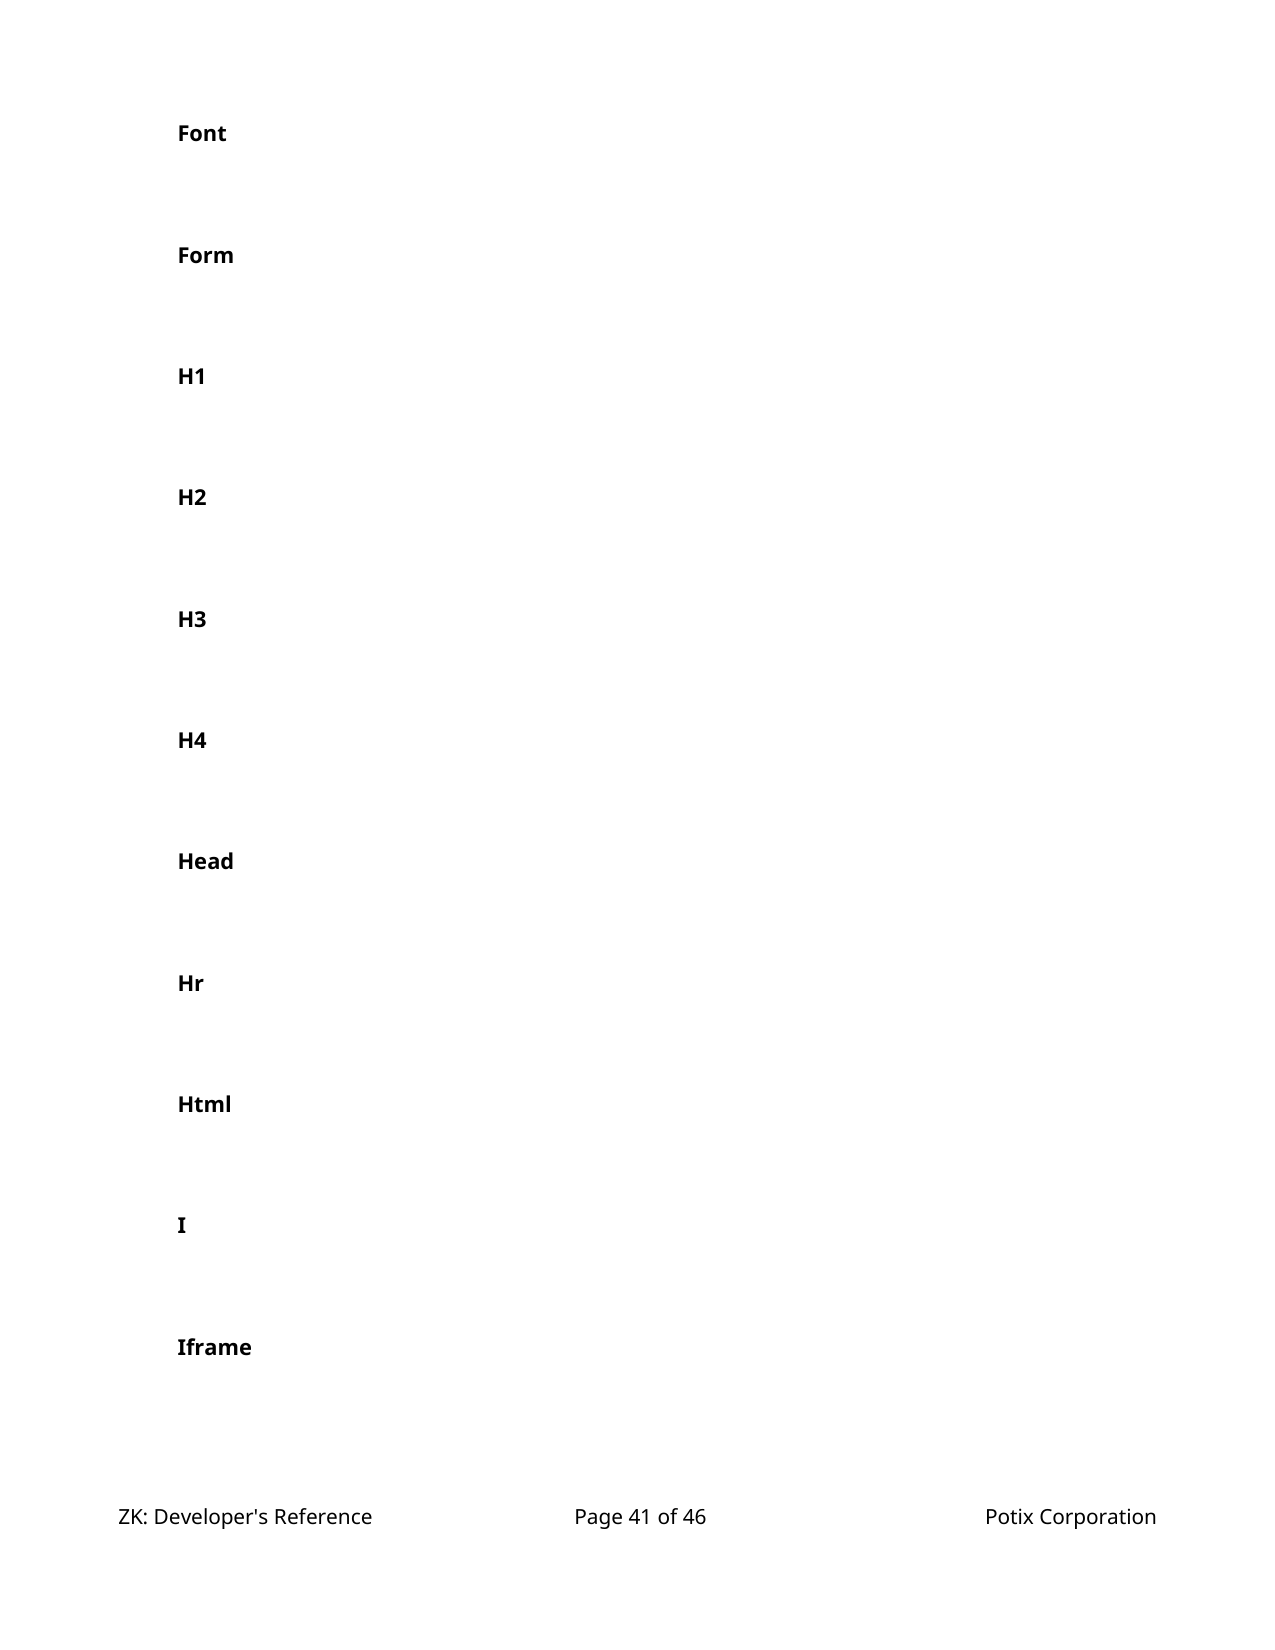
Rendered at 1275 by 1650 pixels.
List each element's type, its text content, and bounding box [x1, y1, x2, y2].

subtitle H2 [177, 482, 1157, 512]
subtitle Hr [177, 968, 1157, 998]
subtitle Form [177, 239, 1157, 269]
subtitle Iframe [177, 1332, 1157, 1362]
subtitle H4 [177, 725, 1157, 755]
subtitle Font [177, 118, 1157, 148]
subtitle Head [177, 846, 1157, 876]
subtitle Html [177, 1089, 1157, 1119]
subtitle H3 [177, 603, 1157, 633]
subtitle I [177, 1210, 1157, 1240]
subtitle H1 [177, 361, 1157, 391]
